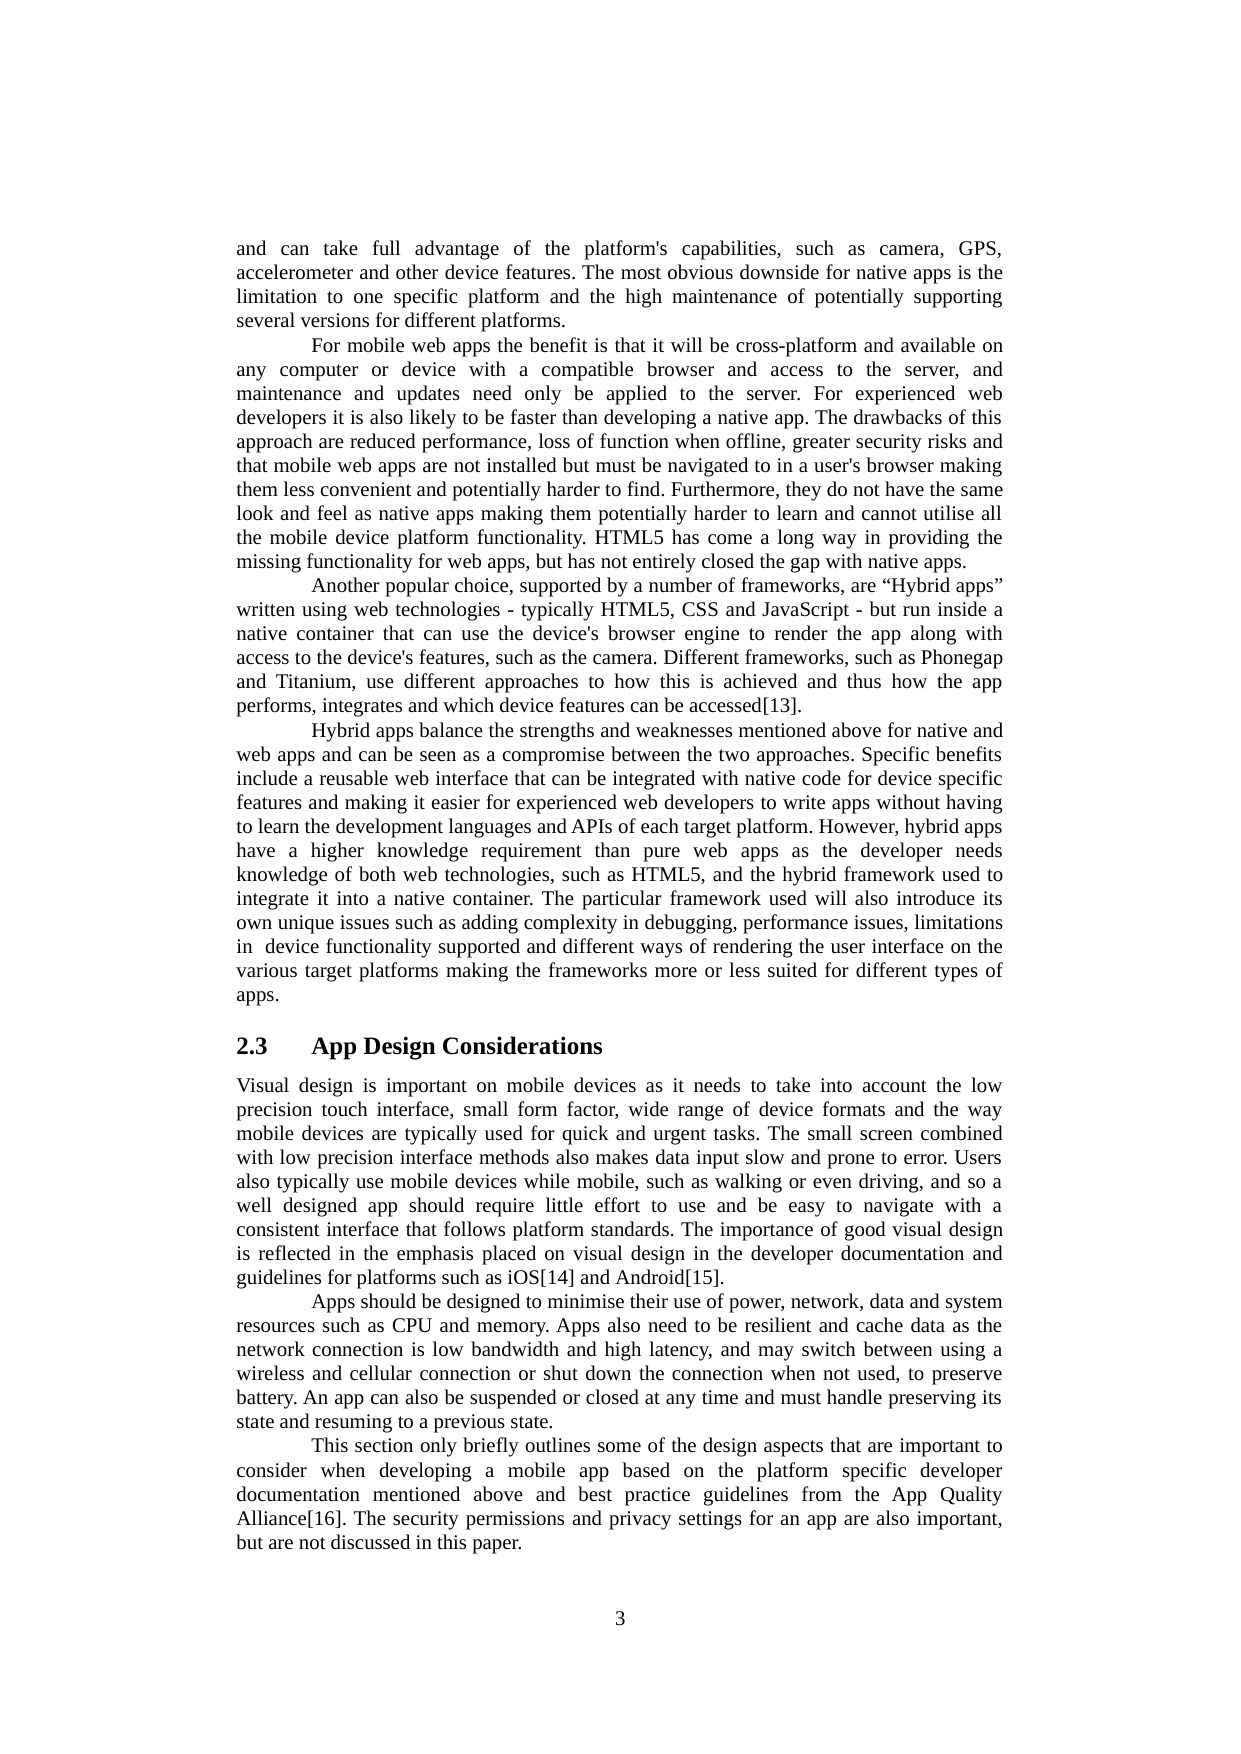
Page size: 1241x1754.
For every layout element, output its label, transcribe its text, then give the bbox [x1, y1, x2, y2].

text Visual design is important on mobile devices as it needs to take into account the low precision touch interface, small form factor, wide range of device formats and the way mobile devices are typically used for quick and urgent tasks. The small screen combined with low precision interface methods also makes data input slow and prone to error. Users also typically use mobile devices while mobile, such as walking or even driving, and so a well designed app should require little effort to use and be easy to navigate with a consistent interface that follows platform standards. The importance of good visual design is reflected in the emphasis placed on visual design in the developer documentation and guidelines for platforms such as iOS[14] and Android[15]. [236, 1072, 1004, 1289]
text Another popular choice, supported by a number of frameworks, are “Hybrid apps” written using web technologies - typically HTML5, CSS and JavaScript - but run inside a native container that can use the device's browser engine to render the app along with access to the device's features, such as the camera. Different frameworks, such as Phonegap and Titanium, use different approaches to how this is achieved and thus how the app performs, integrates and which device features can be accessed[13]. [236, 573, 1004, 717]
subtitle 2.3 App Design Considerations [236, 1031, 1004, 1060]
text For mobile web apps the benefit is that it will be cross-platform and available on any computer or device with a compatible browser and access to the server, and maintenance and updates need only be applied to the server. For experienced web developers it is also likely to be faster than developing a native app. The drawbacks of this approach are reduced performance, loss of function when offline, greater security risks and that mobile web apps are not installed but must be navigated to in a user's browser making them less convenient and potentially harder to find. Furthermore, they do not have the same look and feel as native apps making them potentially harder to learn and cannot utilise all the mobile device platform functionality. HTML5 has come a long way in providing the missing functionality for web apps, but has not entirely closed the gap with native apps. [236, 332, 1004, 573]
text and can take full advantage of the platform's capabilities, such as camera, GPS, accelerometer and other device features. The most obvious downside for native apps is the limitation to one specific platform and the high maintenance of potentially supporting several versions for different platforms. [236, 236, 1004, 332]
text This section only briefly outlines some of the design aspects that are important to consider when developing a mobile app based on the platform specific developer documentation mentioned above and best practice guidelines from the App Quality Alliance[16]. The security permissions and privacy settings for an app are also important, but are not discussed in this paper. [236, 1433, 1004, 1554]
text Apps should be designed to minimise their use of power, network, data and system resources such as CPU and memory. Apps also need to be resilient and cache data as the network connection is low bandwidth and high latency, and may switch between using a wireless and cellular connection or shut down the connection when not used, to preserve battery. An app can also be suspended or closed at any time and must handle preserving its state and resuming to a previous state. [236, 1289, 1004, 1433]
text Hybrid apps balance the strengths and weaknesses mentioned above for native and web apps and can be seen as a compromise between the two approaches. Specific benefits include a reusable web interface that can be integrated with native code for device specific features and making it easier for experienced web developers to write apps without having to learn the development languages and APIs of each target platform. However, hybrid apps have a higher knowledge requirement than pure web apps as the developer needs knowledge of both web technologies, such as HTML5, and the hybrid framework used to integrate it into a native container. The particular framework used will also introduce its own unique issues such as adding complexity in debugging, performance issues, limitations in device functionality supported and different ways of rendering the user interface on the various target platforms making the frameworks more or less suited for different types of apps. [236, 717, 1004, 1006]
